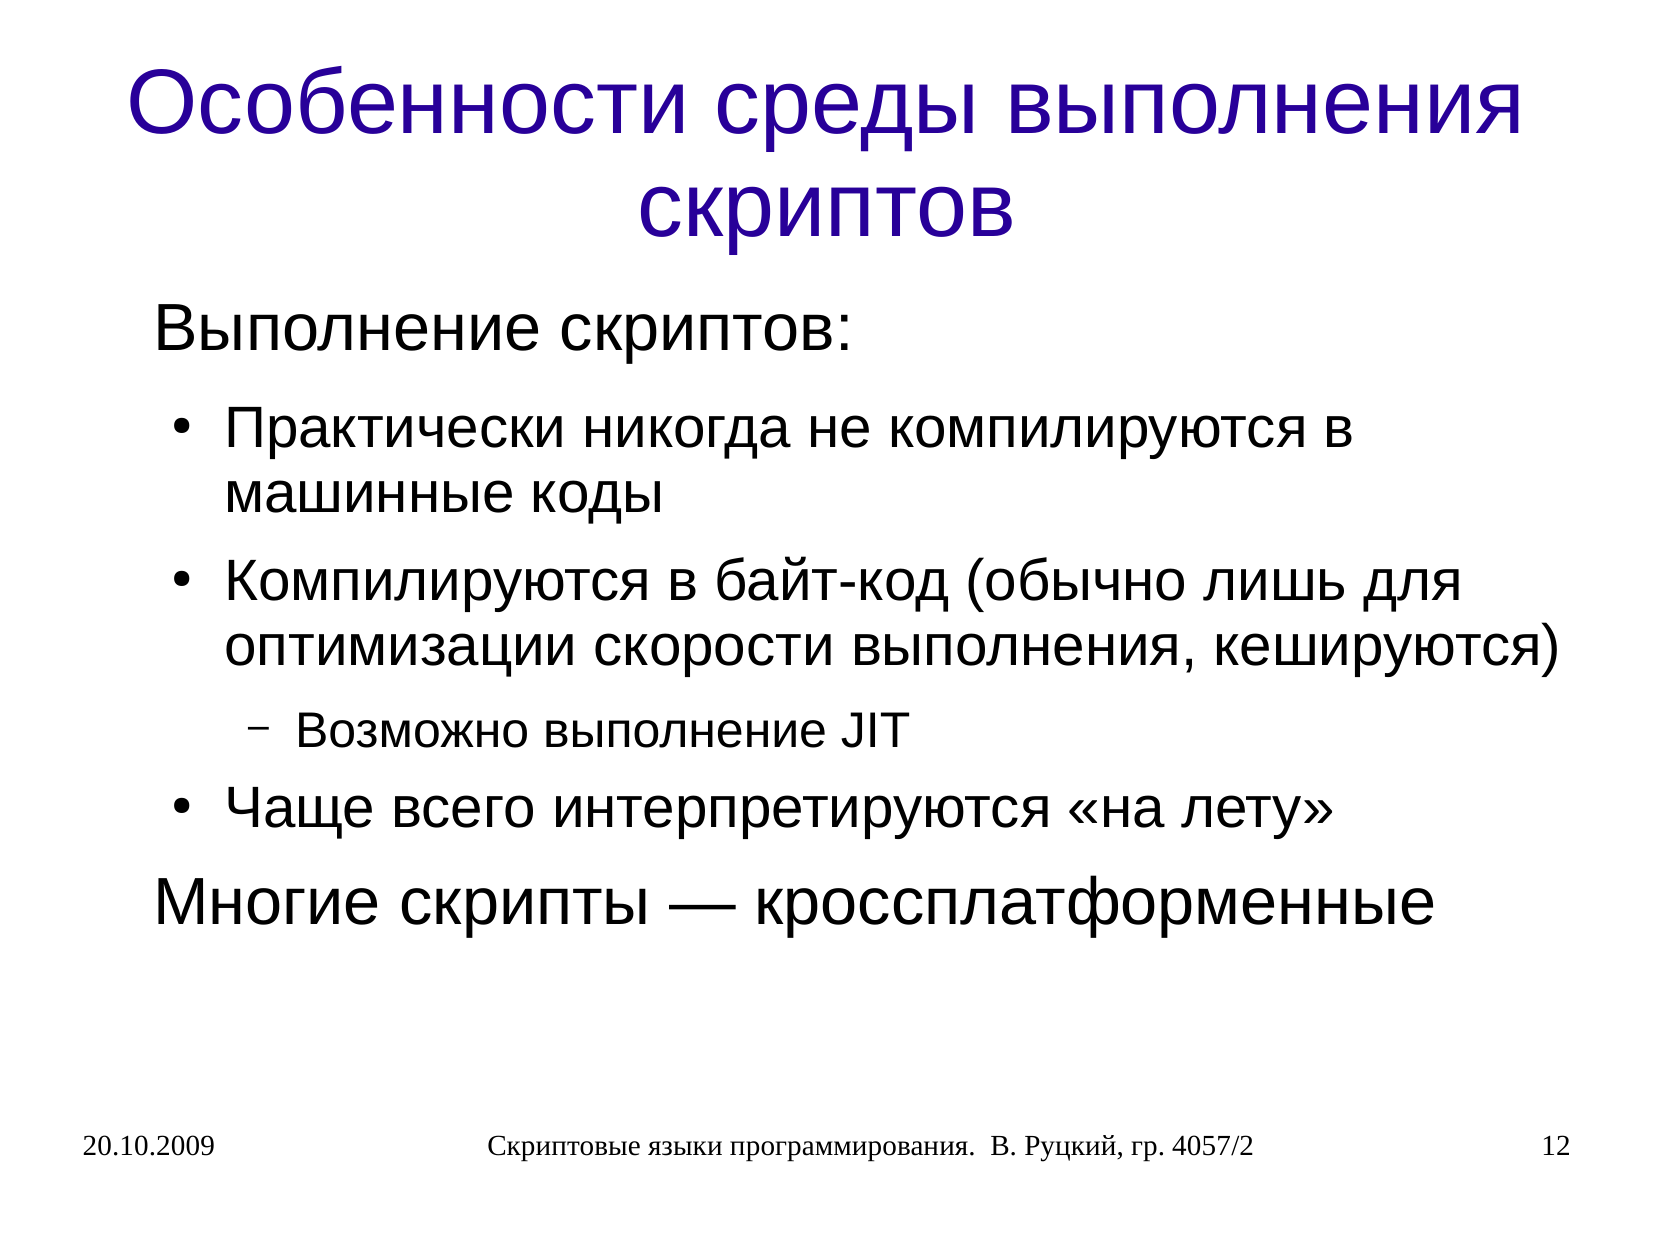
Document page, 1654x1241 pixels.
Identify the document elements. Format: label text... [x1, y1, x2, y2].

list Выполнение скриптов: Практически никогда не компилируются в машинные коды Компилируются в байт-код (обычно лишь для оптимизации скорости выполнения, кешируются) Возможно выполнение JIT Чаще всего интерпретируются «на лету» Многие скрипты — кроссплатформенные [82, 290, 1571, 1109]
title Особенности среды выполнения скриптов [82, 50, 1571, 256]
